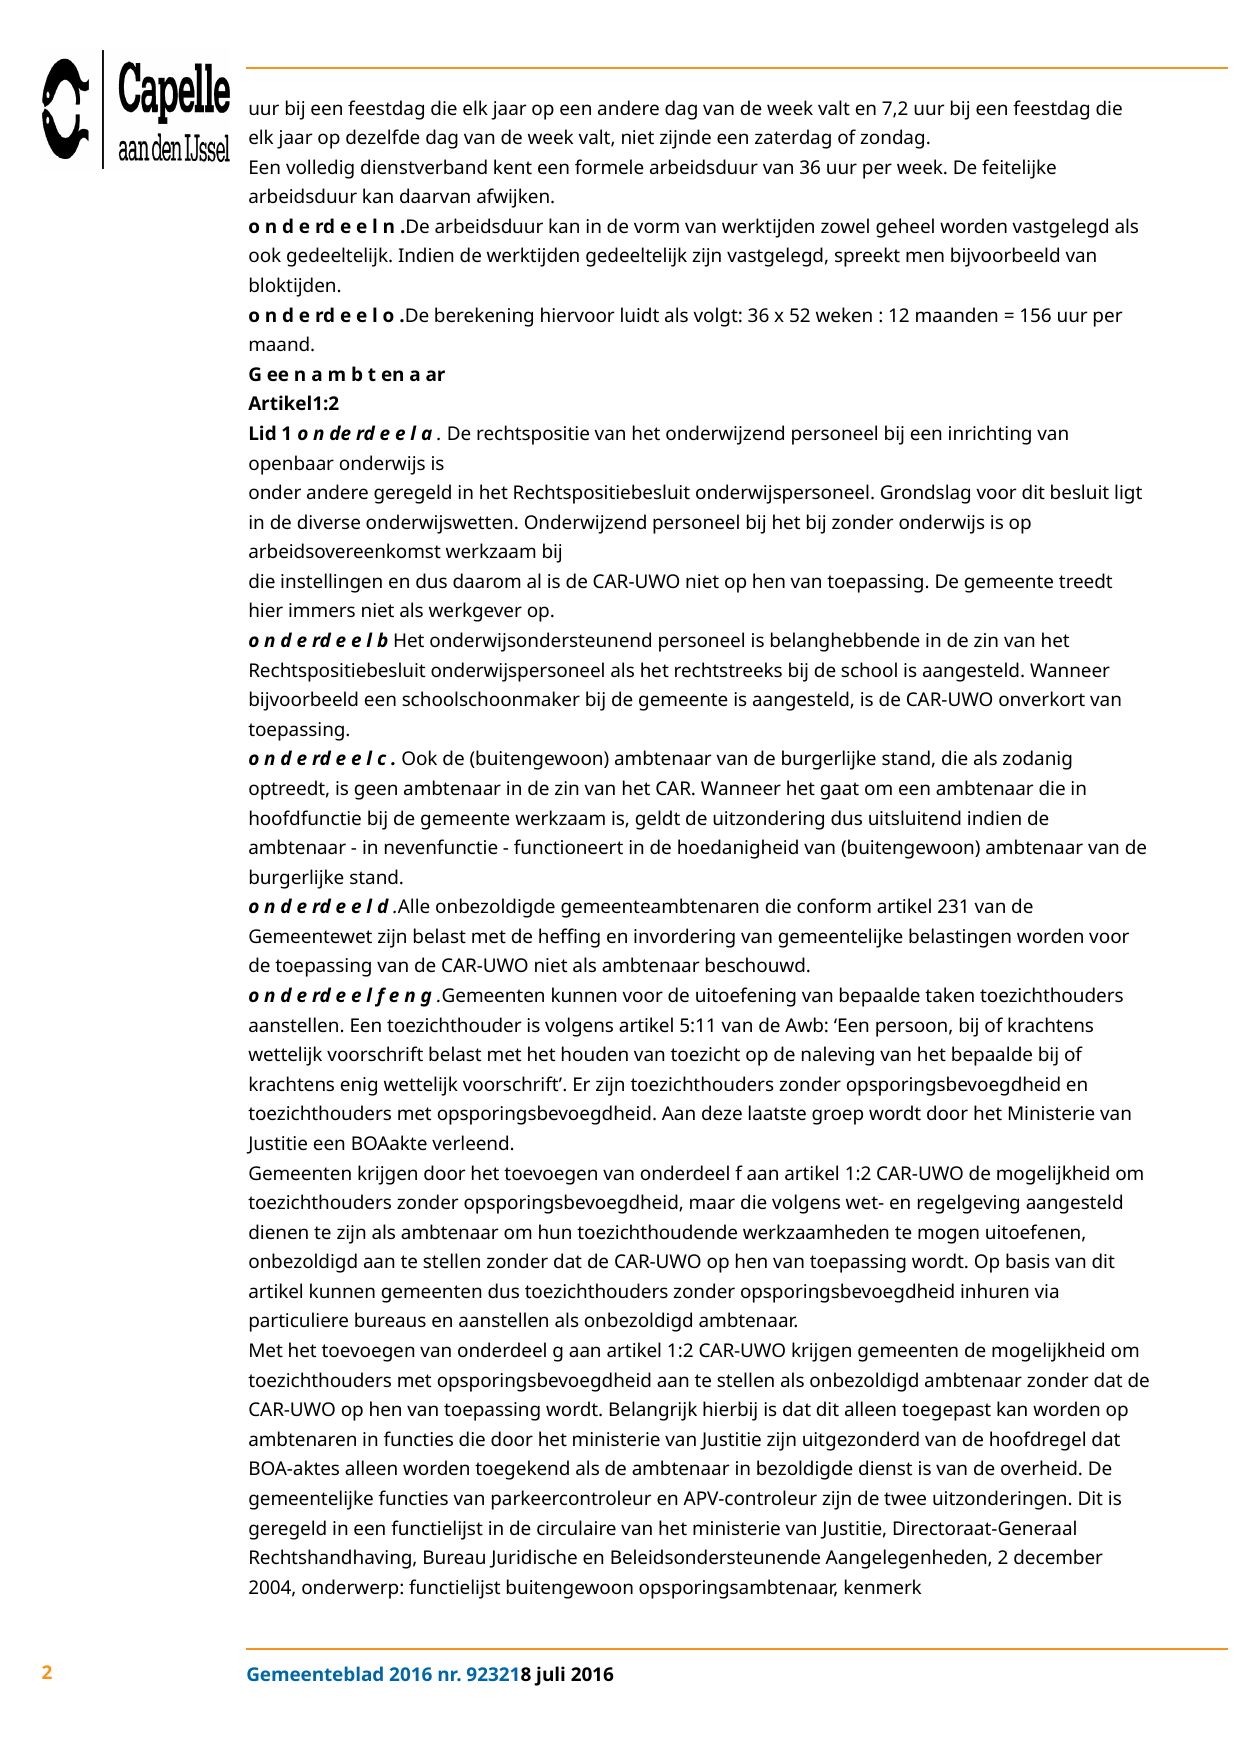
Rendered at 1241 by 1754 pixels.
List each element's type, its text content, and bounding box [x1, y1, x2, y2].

picture [41, 47, 231, 172]
text onder andere geregeld in het Rechtspositiebesluit onderwijspersoneel. Grondslag voor dit besluit ligt in de diverse onderwijswetten. Onderwijzend personeel bij het bij zonder onderwijs is op arbeidsovereenkomst werkzaam bij [248, 479, 1152, 564]
text Gemeenten krijgen door het toevoegen van onderdeel f aan artikel 1:2 CAR-UWO de mogelijkheid om toezichthouders zonder opsporingsbevoegdheid, maar die volgens wet- en regelgeving aangesteld dienen te zijn als ambtenaar om hun toezichthoudende werkzaamheden te mogen uitoefenen, onbezoldigd aan te stellen zonder dat de CAR-UWO op hen van toepassing wordt. Op basis van dit artikel kunnen gemeenten dus toezichthouders zonder opsporingsbevoegdheid inhuren via particuliere bureaus en aanstellen als onbezoldigd ambtenaar. [248, 1160, 1152, 1333]
text o n d e rd e e l n .De arbeidsduur kan in de vorm van werktijden zowel geheel worden vastgelegd als ook gedeeltelijk. Indien de werktijden gedeeltelijk zijn vastgelegd, spreekt men bijvoorbeeld van bloktijden. [248, 213, 1152, 298]
text o n d e rd e e l b Het onderwijsondersteunend personeel is belanghebbende in de zin van het Rechtspositiebesluit onderwijspersoneel als het rechtstreeks bij de school is aangesteld. Wanneer bijvoorbeeld een schoolschoonmaker bij de gemeente is aangesteld, is de CAR-UWO onverkort van toepassing. [248, 627, 1152, 742]
text o n d e rd e e l d .Alle onbezoldigde gemeenteambtenaren die conform artikel 231 van de Gemeentewet zijn belast met de heffing en invordering van gemeentelijke belastingen worden voor de toepassing van de CAR-UWO niet als ambtenaar beschouwd. [248, 893, 1152, 978]
text Met het toevoegen van onderdeel g aan artikel 1:2 CAR-UWO krijgen gemeenten de mogelijkheid om toezichthouders met opsporingsbevoegdheid aan te stellen als onbezoldigd ambtenaar zonder dat de CAR-UWO op hen van toepassing wordt. Belangrijk hierbij is dat dit alleen toegepast kan worden op ambtenaren in functies die door het ministerie van Justitie zijn uitgezonderd van de hoofdregel dat BOA-aktes alleen worden toegekend als de ambtenaar in bezoldigde dienst is van de overheid. De gemeentelijke functies van parkeercontroleur en APV-controleur zijn de twee uitzonderingen. Dit is geregeld in een functielijst in de circulaire van het ministerie van Justitie, Directoraat-Generaal Rechtshandhaving, Bureau Juridische en Beleidsondersteunende Aangelegenheden, 2 december 2004, onderwerp: functielijst buitengewoon opsporingsambtenaar, kenmerk [248, 1337, 1152, 1600]
text Een volledig dienstverband kent een formele arbeidsduur van 36 uur per week. De feitelijke arbeidsduur kan daarvan afwijken. [248, 154, 1152, 209]
text o n d e rd e e l c . Ook de (buitengewoon) ambtenaar van de burgerlijke stand, die als zodanig optreedt, is geen ambtenaar in de zin van het CAR. Wanneer het gaat om een ambtenaar die in hoofdfunctie bij de gemeente werkzaam is, geldt de uitzondering dus uitsluitend indien de ambtenaar - in nevenfunctie - functioneert in de hoedanigheid van (buitengewoon) ambtenaar van de burgerlijke stand. [248, 746, 1152, 890]
text Artikel1:2 [248, 391, 1152, 416]
text die instellingen en dus daarom al is de CAR-UWO niet op hen van toepassing. De gemeente treedt hier immers niet als werkgever op. [248, 568, 1152, 623]
text o n d e rd e e l f e n g .Gemeenten kunnen voor de uitoefening van bepaalde taken toezichthouders aanstellen. Een toezichthouder is volgens artikel 5:11 van de Awb: ‘Een persoon, bij of krachtens wettelijk voorschrift belast met het houden van toezicht op de naleving van het bepaalde bij of krachtens enig wettelijk voorschrift’. Er zijn toezichthouders zonder opsporingsbevoegdheid en toezichthouders met opsporingsbevoegdheid. Aan deze laatste groep wordt door het Ministerie van Justitie een BOAakte verleend. [248, 982, 1152, 1156]
text uur bij een feestdag die elk jaar op een andere dag van de week valt en 7,2 uur bij een feestdag die elk jaar op dezelfde dag van de week valt, niet zijnde een zaterdag of zondag. [248, 95, 1152, 150]
text Lid 1 o n de rd e e l a . De rechtspositie van het onderwijzend personeel bij een inrichting van openbaar onderwijs is [248, 420, 1152, 476]
text o n d e rd e e l o .De berekening hiervoor luidt als volgt: 36 x 52 weken : 12 maanden = 156 uur per maand. [248, 302, 1152, 357]
text G ee n a m b t en a ar [248, 361, 1152, 387]
